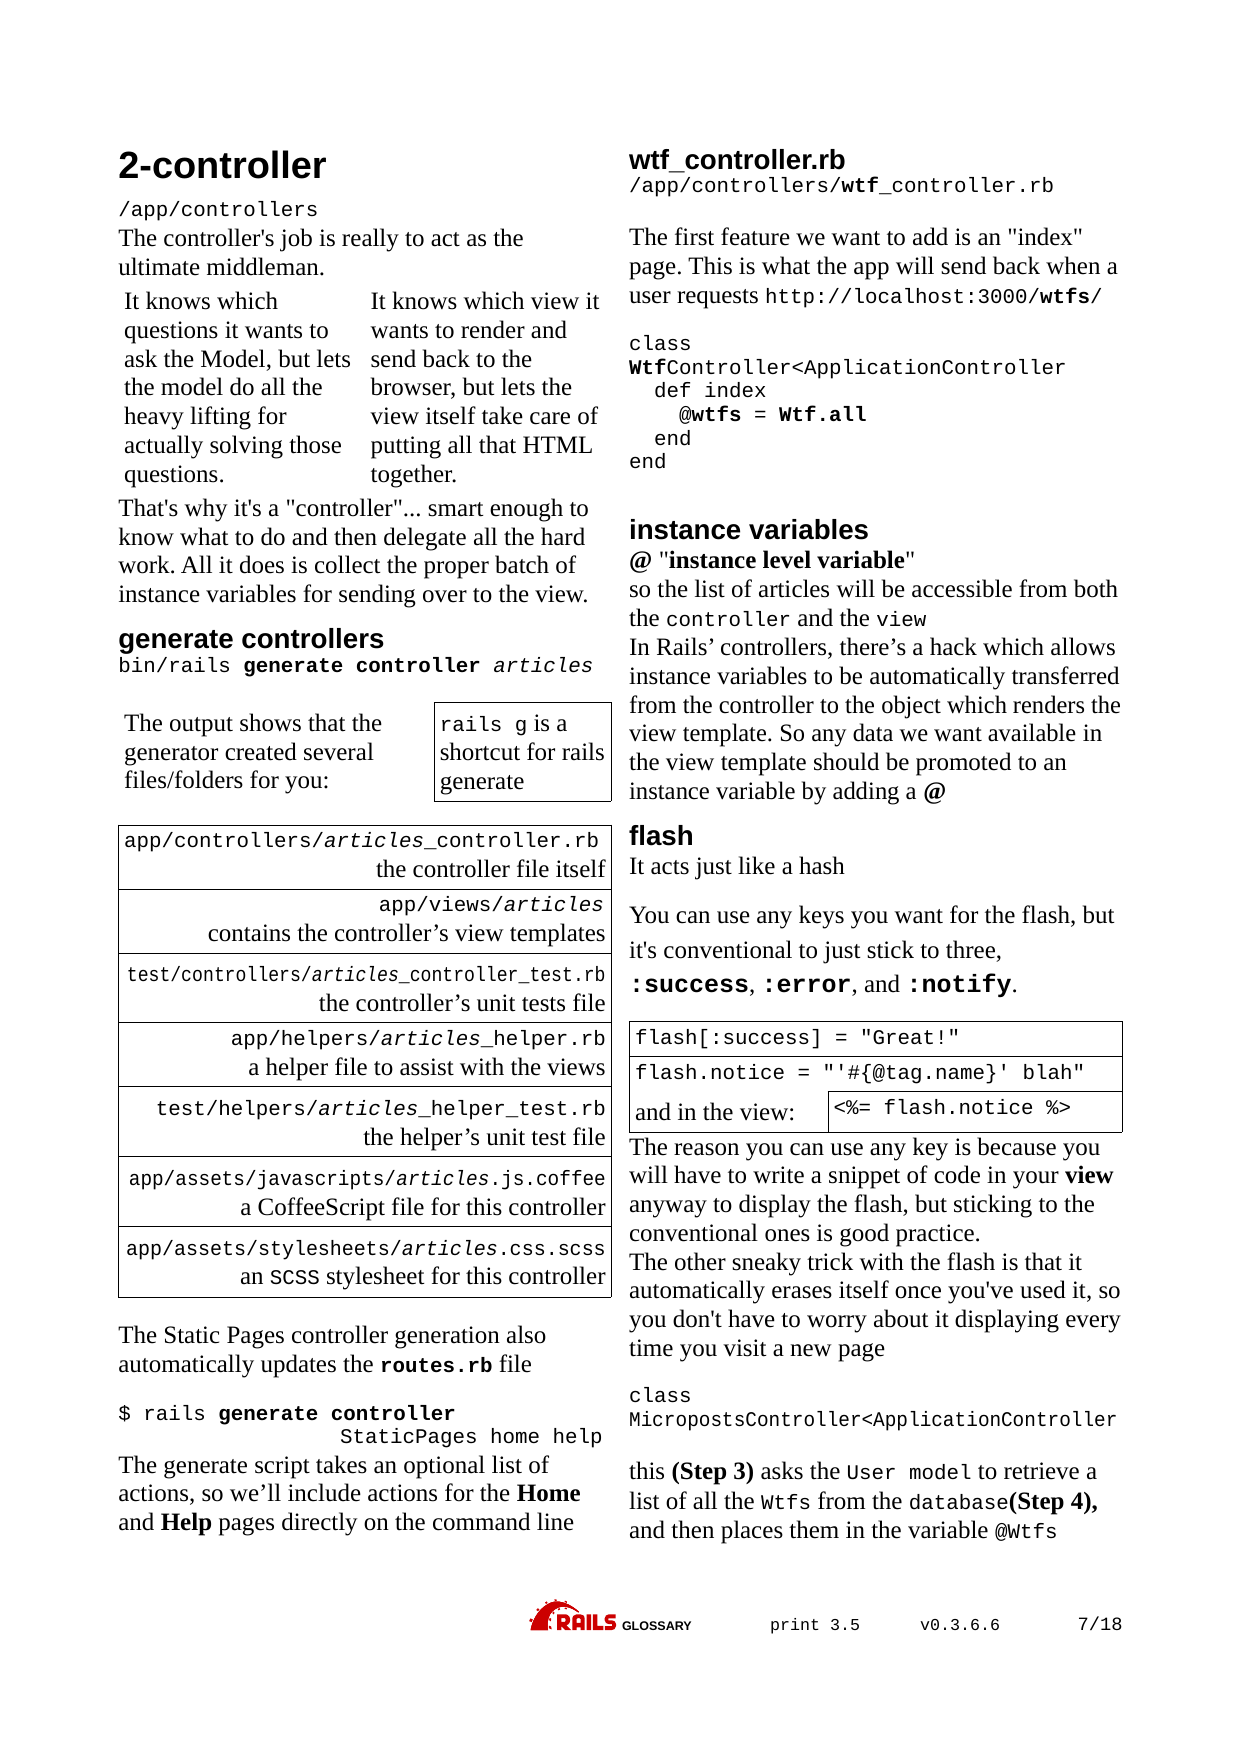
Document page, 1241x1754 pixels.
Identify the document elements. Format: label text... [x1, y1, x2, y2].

subtitle flash [629, 819, 1122, 851]
text class WtfController<ApplicationController [629, 333, 1122, 380]
text You can use any keys you want for the flash, but it's conventional to just stick to three, :success, :error, and :notify. [629, 901, 1122, 1000]
table_header The output shows that the generator created several files/folders for you: [118, 702, 434, 801]
text $ rails generate controller [118, 1402, 611, 1426]
text bin/rails generate controller articles [118, 655, 611, 678]
table_cell app/assets/stylesheets/articles.css.scss an SCSS stylesheet for this controller [119, 1227, 611, 1297]
subtitle 2-controller [118, 143, 611, 187]
subtitle instance variables [629, 513, 1122, 545]
table_cell test/helpers/articles_helper_test.rb the helper’s unit test file [119, 1087, 611, 1156]
subtitle wtf_controller.rb [629, 143, 1122, 175]
text The first feature we want to add is an "index" page. This is what the app will send back when a user requests http://localhost:3000/wtfs/ [629, 222, 1122, 309]
text The generate script takes an optional list of actions, so we’ll include actions for the Home and Help pages directly on the command line [118, 1450, 611, 1536]
text The Static Pages controller generation also automatically updates the routes.rb file [118, 1321, 611, 1379]
text The reason you can use any key is because you will have to write a snippet of code in your view anyway to display the flash, but sticking to the conventional ones is good practice. [629, 1133, 1122, 1247]
text this (Step 3) asks the User model to retrieve a list of all the Wtfs from the database(Step 4), and then places them in the variable @Wtfs [629, 1456, 1122, 1545]
text def index [629, 380, 1122, 404]
table_header rails g is a shortcut for rails generate [435, 703, 611, 801]
text The controller's job is really to act as the ultimate middleman. [118, 223, 611, 280]
text @ "instance level variable" [629, 545, 1122, 574]
table_cell app/helpers/articles_helper.rb a helper file to assist with the views [119, 1023, 611, 1086]
table_header flash[:success] = "Great!" [630, 1022, 1122, 1056]
table_cell test/controllers/articles_controller_test.rb the controller’s unit tests file [119, 954, 611, 1022]
table_header It knows which view it wants to render and send back to the browser, but lets the view itself take care of putting all that HTML together. [365, 280, 611, 493]
table_cell flash.notice = "'#{@tag.name}' blah" [630, 1057, 1122, 1091]
text It acts just like a hash [629, 851, 1122, 880]
text @wtfs = Wtf.all [629, 404, 1122, 428]
text StaticPages home help [118, 1426, 611, 1450]
text end [629, 451, 1122, 475]
text instance variable by adding a @ [629, 776, 1122, 805]
text The other sneaky trick with the flash is that it automatically erases itself once you've used it, so you don't have to worry about it displaying every time you visit a new page [629, 1247, 1122, 1362]
table_cell app/assets/javascripts/articles.js.coffee a CoffeeScript file for this controller [119, 1157, 611, 1226]
text class MicropostsController<ApplicationController [629, 1386, 1122, 1433]
table_header It knows which questions it wants to ask the Model, but lets the model do all the heavy lifting for actually solving those questions. [118, 280, 364, 493]
text /app/controllers [118, 199, 611, 223]
table_cell app/views/articles contains the controller’s view templates [119, 890, 611, 952]
text That's why it's a "controller"... smart enough to know what to do and then delegate all the hard work. All it does is collect the proper batch of instance variables for sending over to the view. [118, 493, 611, 608]
text /app/controllers/wtf_controller.rb [629, 175, 1122, 199]
table_cell <%= flash.notice %> [829, 1092, 1122, 1132]
table_header app/controllers/articles_controller.rb the controller file itself [119, 826, 611, 888]
text In Rails’ controllers, there’s a hack which allows instance variables to be automatically transferred from the controller to the object which renders the view template. So any data we want available in the view template should be promoted to an [629, 632, 1122, 776]
subtitle generate controllers [118, 623, 611, 655]
table_cell and in the view: [630, 1091, 828, 1132]
text so the list of articles will be accessible from both the controller and the view [629, 574, 1122, 632]
text end [629, 428, 1122, 451]
